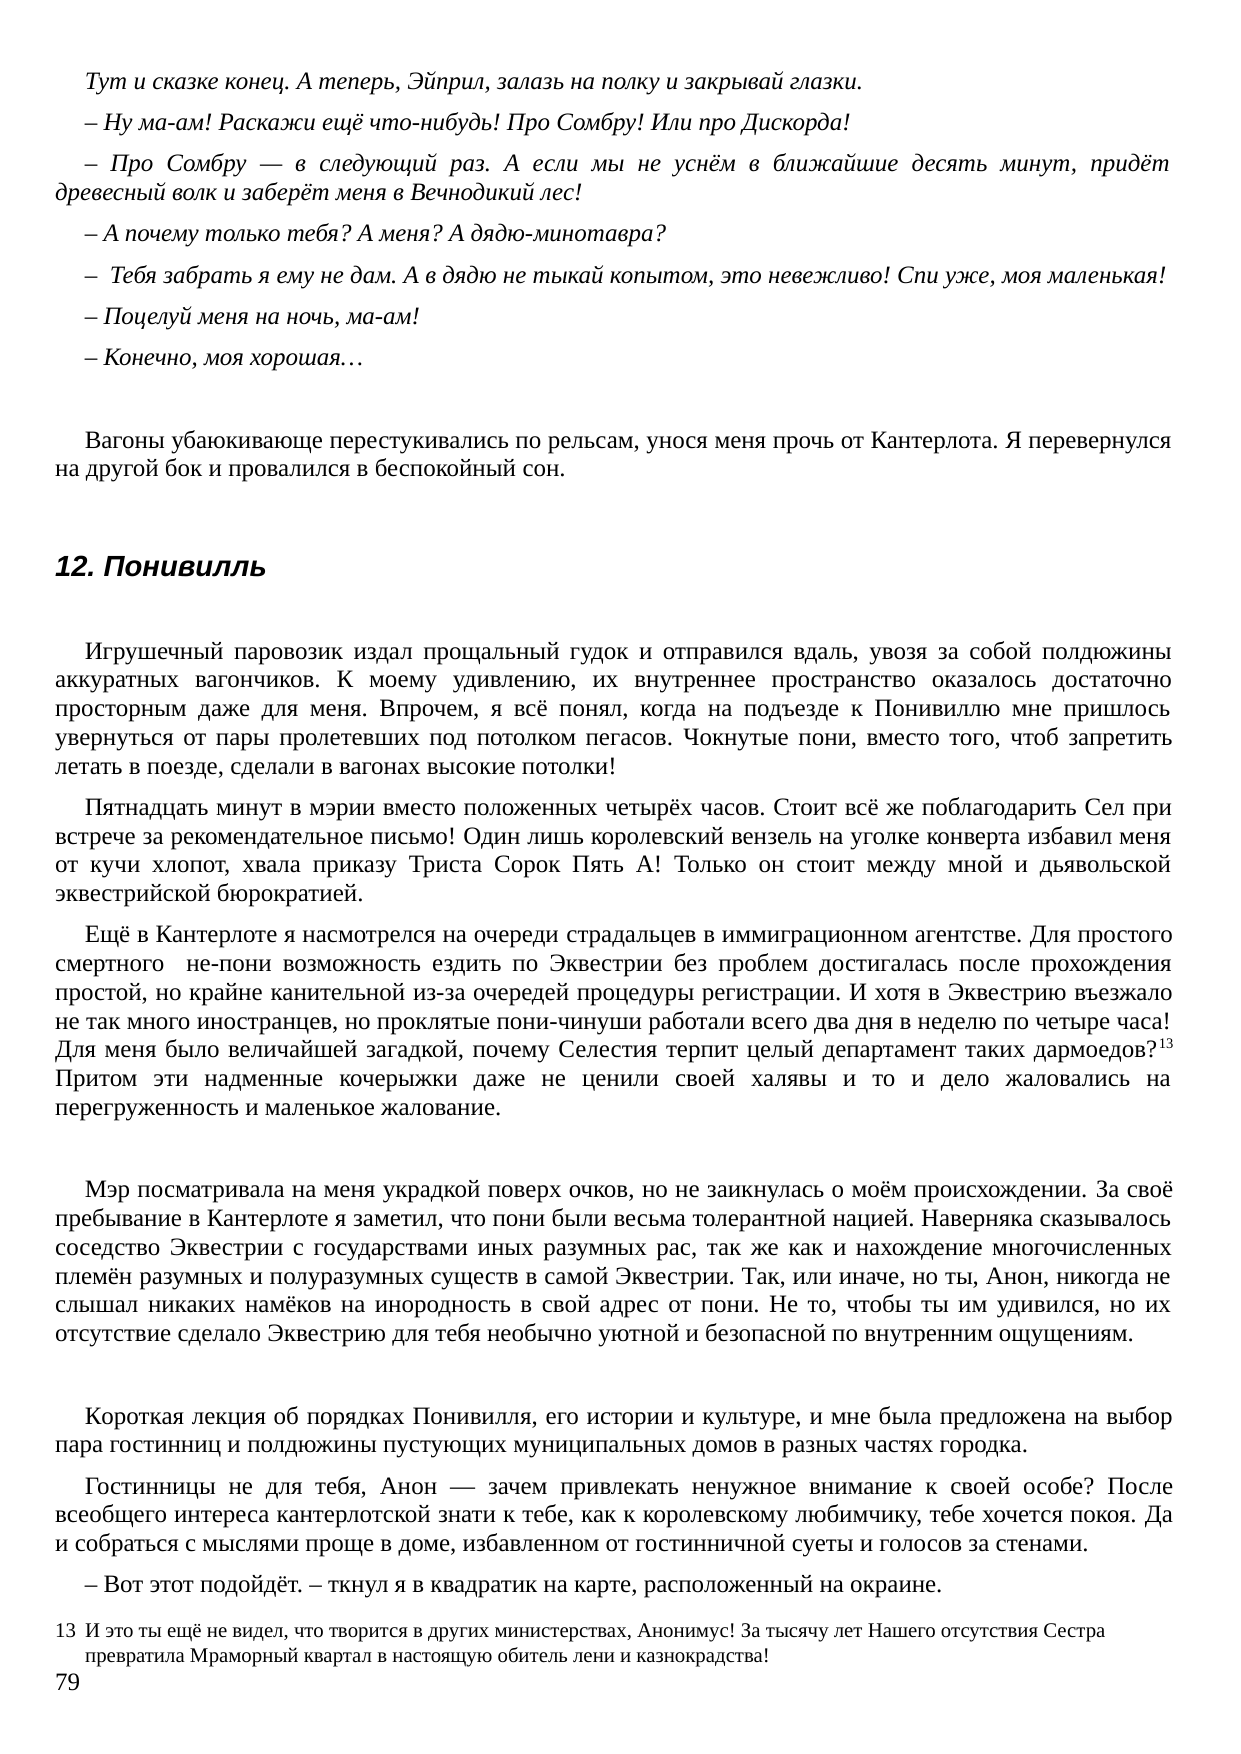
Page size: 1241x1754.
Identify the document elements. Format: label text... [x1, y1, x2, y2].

text Вагоны убаюкивающе перестукивались по рельсам, унося меня прочь от Кантерлота. Я перевернулся на другой бок и провалился в беспокойный сон. [55, 425, 1173, 482]
text Пятнадцать минут в мэрии вместо положенных четырёх часов. Стоит всё же поблагодарить Сел при встрече за рекомендательное письмо! Один лишь королевский вензель на уголке конверта избавил меня от кучи хлопот, хвала приказу Триста Сорок Пять А! Только он стоит между мной и дьявольской эквестрийской бюрократией. [55, 792, 1173, 907]
subtitle 12. Понивилль [55, 548, 1173, 582]
text – Ну ма-ам! Раскажи ещё что-нибудь! Про Сомбру! Или про Дискорда! [55, 107, 1173, 136]
text И это ты ещё не видел, что творится в других министерствах, Анонимус! За тысячу лет Нашего отсутствия Сестра превратила Мраморный квартал в настоящую обитель лени и казнокрадства! [55, 1618, 1173, 1667]
text Гостинницы не для тебя, Анон — зачем привлекать ненужное внимание к своей особе? После всеобщего интереса кантерлотской знати к тебе, как к королевскому любимчику, тебе хочется покоя. Да и собраться с мыслями проще в доме, избавленном от гостинничной суеты и голосов за стенами. [55, 1471, 1173, 1557]
text – Вот этот подойдёт. – ткнул я в квадратик на карте, расположенный на окраине. [55, 1569, 1173, 1598]
text – А почему только тебя? А меня? А дядю-минотавра? [55, 218, 1173, 247]
text Мэр посматривала на меня украдкой поверх очков, но не заикнулась о моём происхождении. За своё пребывание в Кантерлоте я заметил, что пони были весьма толерантной нацией. Наверняка сказывалось соседство Эквестрии с государствами иных разумных рас, так же как и нахождение многочисленных племён разумных и полуразумных существ в самой Эквестрии. Так, или иначе, но ты, Анон, никогда не слышал никаких намёков на инородность в свой адрес от пони. Не то, чтобы ты им удивился, но их отсутствие сделало Эквестрию для тебя необычно уютной и безопасной по внутренним ощущениям. [55, 1174, 1173, 1347]
text Игрушечный паровозик издал прощальный гудок и отправился вдаль, увозя за собой полдюжины аккуратных вагончиков. К моему удивлению, их внутреннее пространство оказалось достаточно просторным даже для меня. Впрочем, я всё понял, когда на подъезде к Понивиллю мне пришлось увернуться от пары пролетевших под потолком пегасов. Чокнутые пони, вместо того, чтоб запретить летать в поезде, сделали в вагонах высокие потолки! [55, 636, 1173, 779]
text – Тебя забрать я ему не дам. А в дядю не тыкай копытом, это невежливо! Спи уже, моя маленькая! [55, 260, 1173, 288]
text – Конечно, моя хорошая… [55, 342, 1173, 371]
text – Поцелуй меня на ночь, ма-ам! [55, 301, 1173, 330]
text Ещё в Кантерлоте я насмотрелся на очереди страдальцев в иммиграционном агентстве. Для простого смертного не-пони возможность ездить по Эквестрии без проблем достигалась после прохождения простой, но крайне канительной из-за очередей процедуры регистрации. И хотя в Эквестрию въезжало не так много иностранцев, но проклятые пони-чинуши работали всего два дня в неделю по четыре часа! Для меня было величайшей загадкой, почему Селестия терпит целый департамент таких дармоедов? Притом эти надменные кочерыжки даже не ценили своей халявы и то и дело жаловались на перегруженность и маленькое жалование. [55, 919, 1173, 1121]
text Короткая лекция об порядках Понивилля, его истории и культуре, и мне была предложена на выбор пара гостинниц и полдюжины пустующих муниципальных домов в разных частях городка. [55, 1401, 1173, 1458]
text Тут и сказке конец. А теперь, Эйприл, залазь на полку и закрывай глазки. [55, 66, 1173, 95]
text – Про Сомбру — в следующий раз. А если мы не уснём в ближайшие десять минут, придёт древесный волк и заберёт меня в Вечнодикий лес! [55, 148, 1173, 206]
